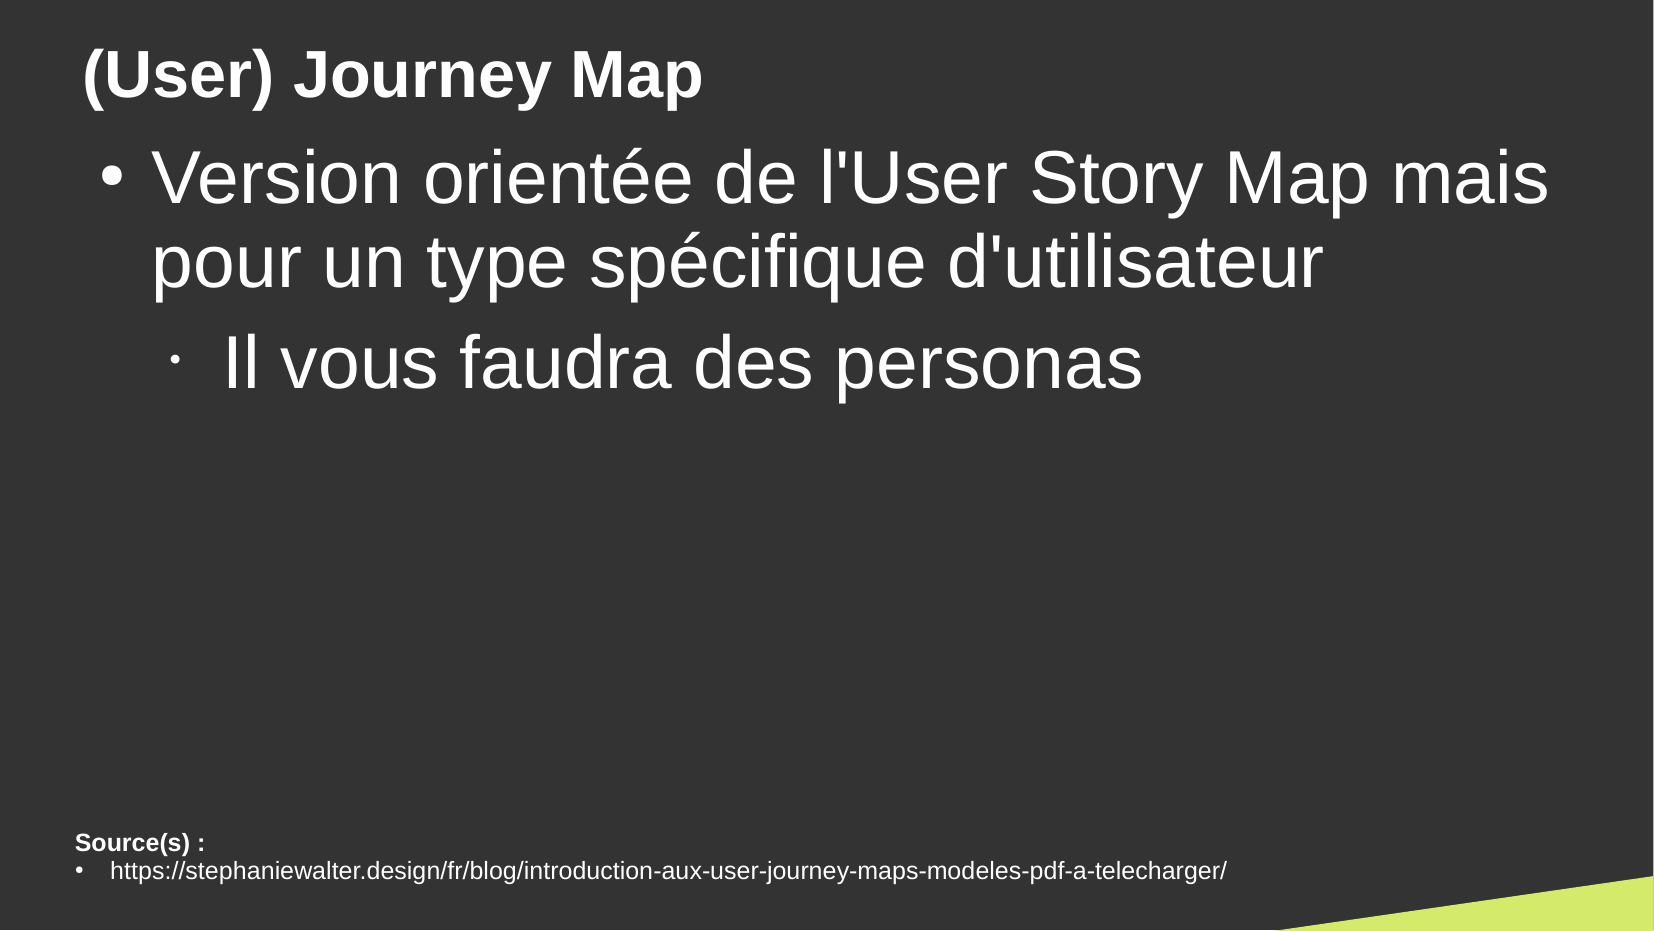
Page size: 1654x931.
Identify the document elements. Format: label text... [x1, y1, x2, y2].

text_box [1273, 876, 1654, 931]
title (User) Journey Map [82, 37, 1571, 122]
text_box Source(s) : https://stephaniewalter.design/fr/blog/introduction-aux-user-journey-maps-modeles-pdf-a-telecharger/ [60, 821, 1546, 921]
list Version orientée de l'User Story Map mais pour un type spécifique d'utilisateur Il vous faudra des personas [80, 135, 1620, 579]
